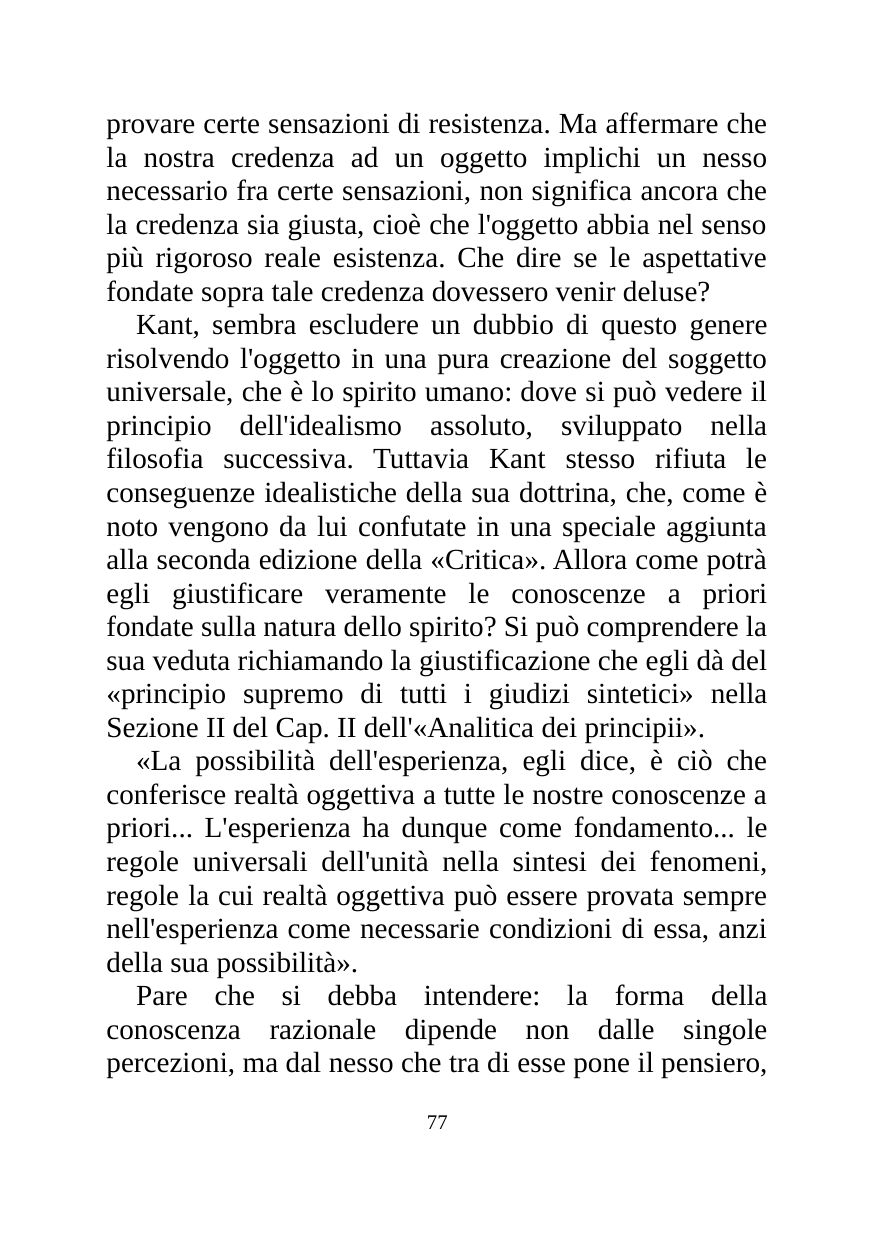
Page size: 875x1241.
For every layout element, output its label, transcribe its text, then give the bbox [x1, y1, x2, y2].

text provare certe sensazioni di resistenza. Ma affermare che la nostra credenza ad un oggetto implichi un nesso necessario fra certe sensazioni, non significa ancora che la credenza sia giusta, cioè che l'oggetto abbia nel senso più rigoroso reale esistenza. Che dire se le aspettative fondate sopra tale credenza dovessero venir deluse? [106, 106, 768, 307]
text Kant, sembra escludere un dubbio di questo genere risolvendo l'oggetto in una pura creazione del soggetto universale, che è lo spirito umano: dove si può vedere il principio dell'idealismo assoluto, sviluppato nella filosofia successiva. Tuttavia Kant stesso rifiuta le conseguenze idealistiche della sua dottrina, che, come è noto vengono da lui confutate in una speciale aggiunta alla seconda edizione della «Critica». Allora come potrà egli giustificare veramente le conoscenze a priori fondate sulla natura dello spirito? Si può comprendere la sua veduta richiamando la giustificazione che egli dà del «principio supremo di tutti i giudizi sintetici» nella Sezione II del Cap. II dell'«Analitica dei principii». [106, 307, 768, 743]
text «La possibilità dell'esperienza, egli dice, è ciò che conferisce realtà oggettiva a tutte le nostre conoscenze a priori... L'esperienza ha dunque come fondamento... le regole universali dell'unità nella sintesi dei fenomeni, regole la cui realtà oggettiva può essere provata sempre nell'esperienza come necessarie condizioni di essa, anzi della sua possibilità». [106, 743, 768, 978]
text Pare che si debba intendere: la forma della conoscenza razionale dipende non dalle singole percezioni, ma dal nesso che tra di esse pone il pensiero, [106, 978, 768, 1079]
